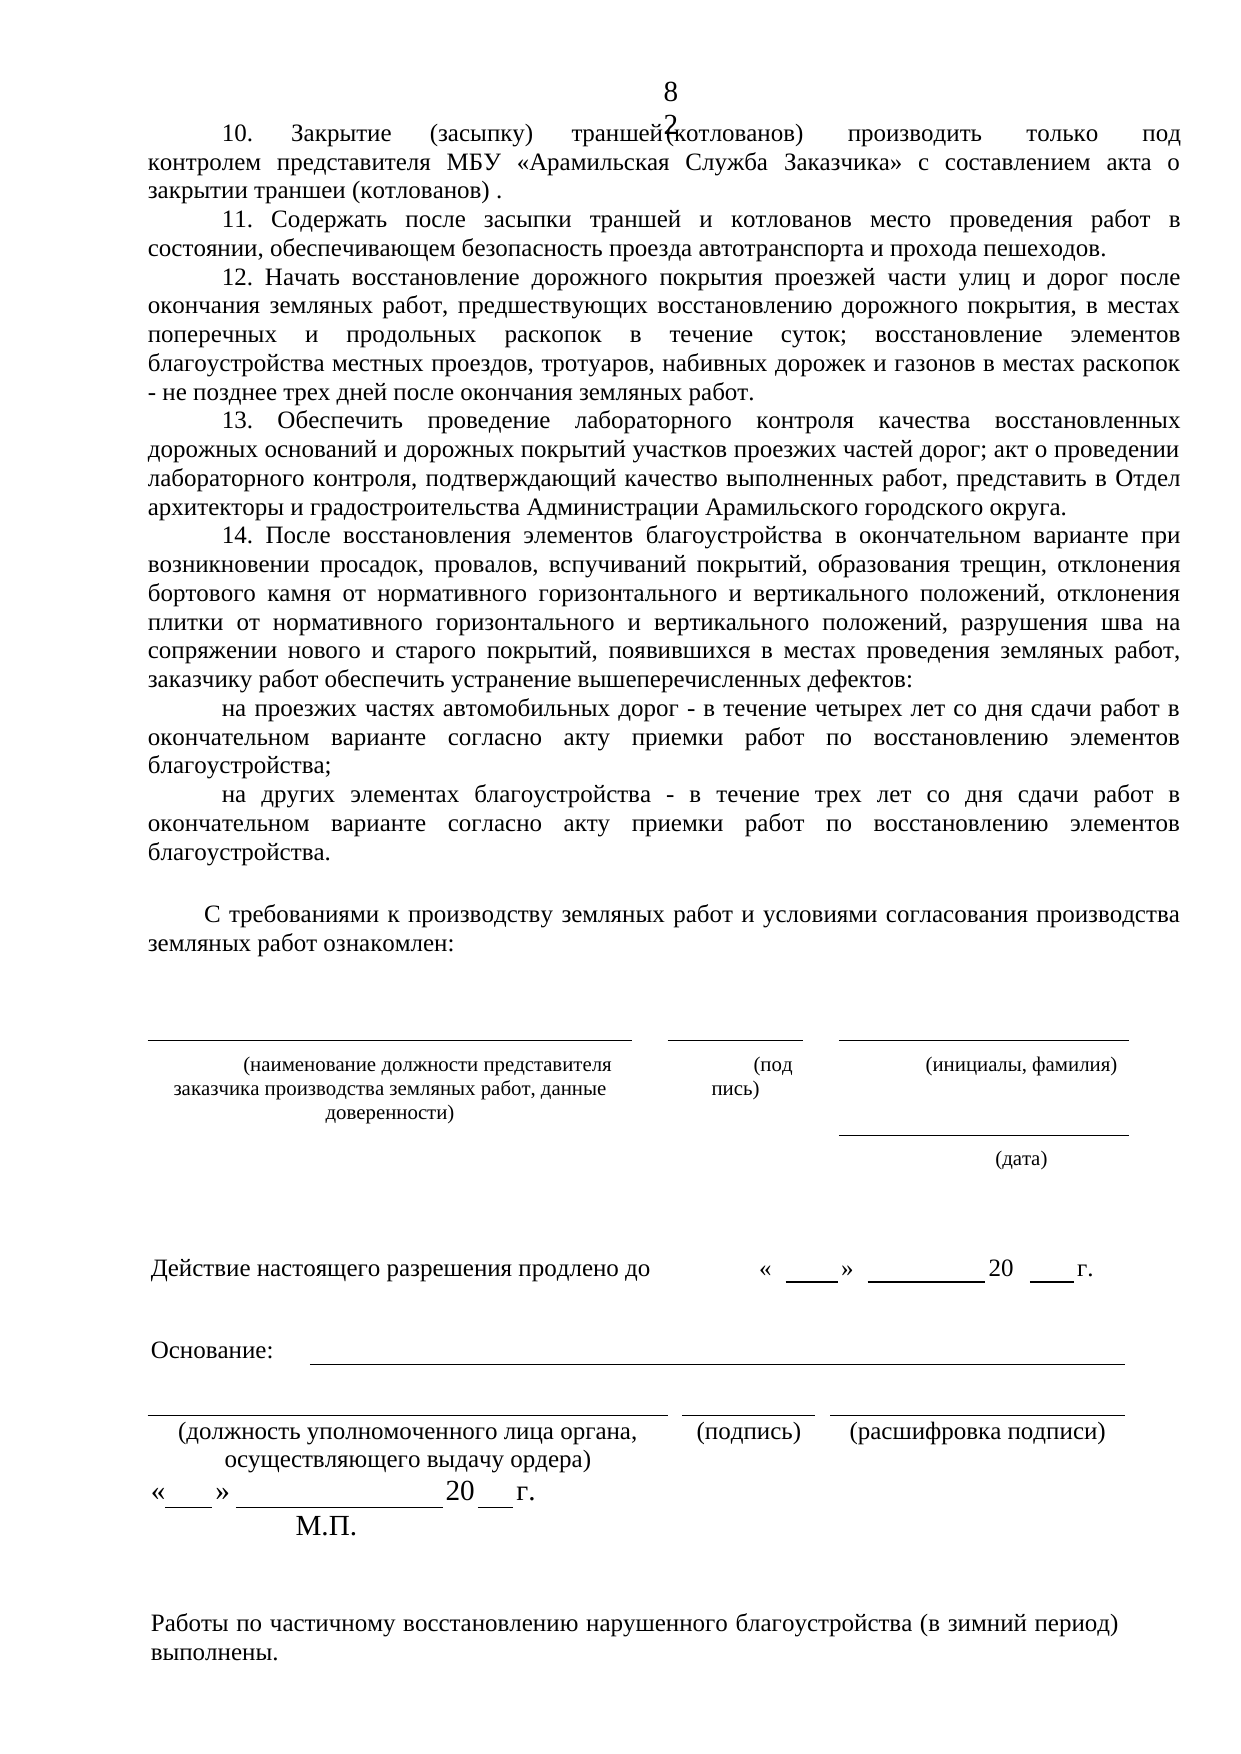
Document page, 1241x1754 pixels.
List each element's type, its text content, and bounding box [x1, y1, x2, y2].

table_header [839, 990, 1129, 1040]
table_cell (расшифровка подписи) [830, 1416, 1125, 1473]
table_cell г. [513, 1473, 643, 1507]
table_header [786, 1240, 838, 1281]
table_cell [1074, 1473, 1119, 1507]
table_cell [668, 1473, 682, 1507]
table_cell [815, 1365, 830, 1415]
table_cell [236, 1473, 442, 1507]
table_cell [803, 1040, 839, 1135]
table_cell [839, 1087, 1129, 1135]
table_cell [148, 1281, 1125, 1323]
table_cell [478, 1473, 513, 1507]
table_cell 20 [443, 1473, 478, 1507]
text 13. Обеспечить проведение лабораторного контроля качества восстановленных дорожных оснований и дорожных покрытий участков проезжих частей дорог; акт о проведении лабораторного контроля, подтверждающий качество выполненных работ, представить в Отдел архитекторы и градостроительства Администрации Арамильского городского округа. [148, 406, 1181, 521]
table_header [803, 990, 839, 1040]
text на проезжих частях автомобильных дорог - в течение четырех лет со дня сдачи работ в окончательном варианте согласно акту приемки работ по восстановлению элементов благоустройства; [148, 693, 1181, 779]
table_cell [668, 1415, 682, 1473]
text 10. Закрытие (засыпку) траншей (котлованов) производить только под контролем представителя МБУ «Арамильская Служба Заказчика» с составлением акта о закрытии траншеи (котлованов) . [148, 118, 1181, 204]
table_cell [830, 1473, 838, 1507]
text на других элементах благоустройства - в течение трех лет со дня сдачи работ в окончательном варианте согласно акту приемки работ по восстановлению элементов благоустройства. [148, 779, 1181, 866]
table_cell [148, 1135, 632, 1181]
table_header 20 [985, 1240, 1030, 1281]
table_header Действие настоящего разрешения продлено до [148, 1240, 756, 1281]
table_cell [756, 1473, 786, 1507]
table_cell (подпись) [668, 1041, 803, 1135]
table_header Работы по частичному восстановлению нарушенного благоустройства (в зимний период) выполнены. [148, 1609, 1122, 1666]
text С требованиями к производству земляных работ и условиями согласования производства земляных работ ознакомлен: [148, 899, 1181, 957]
table_cell [165, 1473, 212, 1507]
table_cell (наименование должности представителя заказчика производства земляных работ, данные доверенности) [148, 1041, 632, 1135]
table_header [668, 990, 803, 1040]
table_cell [310, 1323, 1125, 1364]
table_cell (инициалы, фамилия) [839, 1041, 1129, 1087]
table_header [868, 1240, 985, 1281]
table_header г. [1074, 1240, 1119, 1281]
table_cell (подпись) [682, 1416, 815, 1473]
table_header [1119, 1240, 1125, 1281]
text 14. После восстановления элементов благоустройства в окончательном варианте при возникновении просадок, провалов, вспучиваний покрытий, образования трещин, отклонения бортового камня от нормативного горизонтального и вертикального положений, отклонения плитки от нормативного горизонтального и вертикального положений, разрушения шва на сопряжении нового и старого покрытий, появившихся в местах проведения земляных работ, заказчику работ обеспечить устранение вышеперечисленных дефектов: [148, 521, 1181, 693]
table_cell [632, 1040, 667, 1135]
table_cell [815, 1415, 830, 1473]
table_cell [643, 1473, 667, 1507]
table_cell [786, 1473, 815, 1507]
table_cell » [212, 1473, 236, 1507]
table_cell [1119, 1473, 1125, 1507]
table_cell [668, 1365, 682, 1415]
table_cell [1030, 1473, 1074, 1507]
table_cell [985, 1473, 1030, 1507]
table_cell Основание: [148, 1323, 310, 1364]
table_header [632, 990, 667, 1040]
table_cell (должность уполномоченного лица органа, осуществляющего выдачу ордера) [148, 1416, 667, 1473]
text М.П. [148, 1508, 1181, 1541]
table_cell [632, 1135, 667, 1181]
table_cell [682, 1365, 815, 1415]
table_cell « [148, 1473, 165, 1507]
table_cell [148, 1364, 667, 1415]
table_cell [838, 1473, 867, 1507]
table_header « [756, 1240, 786, 1281]
table_header [1030, 1240, 1074, 1281]
table_header [148, 990, 632, 1040]
table_cell [803, 1135, 839, 1181]
table_cell [682, 1473, 756, 1507]
table_cell [668, 1135, 803, 1181]
text 11. Содержать после засыпки траншей и котлованов место проведения работ в состоянии, обеспечивающем безопасность проезда автотранспорта и прохода пешеходов. [148, 204, 1181, 262]
table_cell [868, 1473, 985, 1507]
text 12. Начать восстановление дорожного покрытия проезжей части улиц и дорог после окончания земляных работ, предшествующих восстановлению дорожного покрытия, в местах поперечных и продольных раскопок в течение суток; восстановление элементов благоустройства местных проездов, тротуаров, набивных дорожек и газонов в местах раскопок - не позднее трех дней после окончания земляных работ. [148, 262, 1181, 406]
table_header » [838, 1240, 867, 1281]
table_cell (дата) [839, 1136, 1129, 1181]
table_cell [815, 1473, 830, 1507]
table_cell [830, 1365, 1125, 1415]
